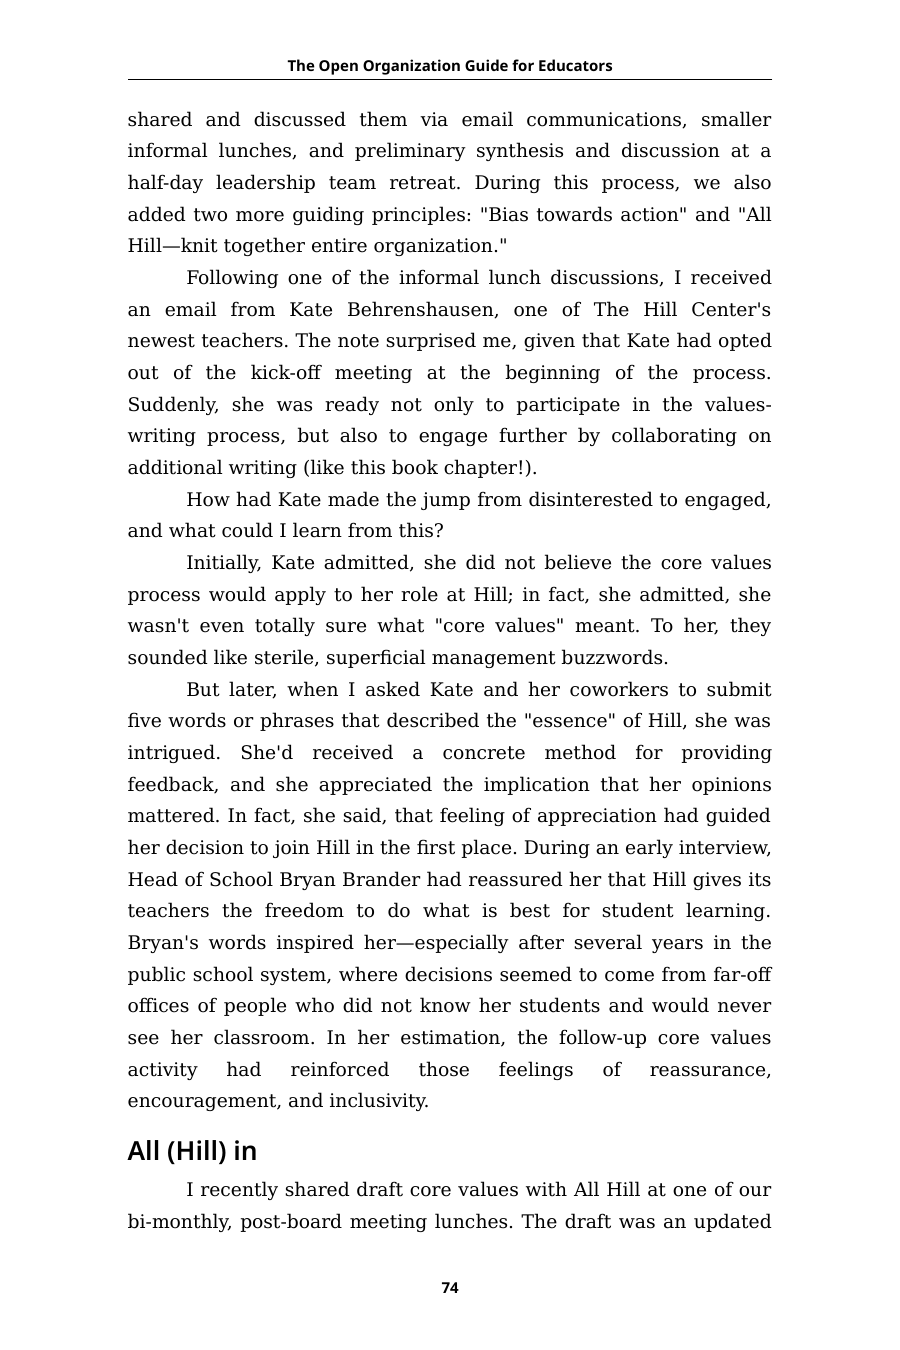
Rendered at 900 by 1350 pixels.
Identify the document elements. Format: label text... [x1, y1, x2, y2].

text But later, when I asked Kate and her coworkers to submit five words or phrases that described the "essence" of Hill, she was intrigued. She'd received a concrete method for providing feedback, and she appreciated the implication that her opinions mattered. In fact, she said, that feeling of appreciation had guided her decision to join Hill in the first place. During an early interview, Head of School Bryan Brander had reassured her that Hill gives its teachers the freedom to do what is best for student learning. Bryan's words inspired her—especially after several years in the public school system, where decisions seemed to come from far-off offices of people who did not know her students and would never see her classroom. In her estimation, the follow-up core values activity had reinforced those feelings of reassurance, encouragement, and inclusivity. [127, 679, 772, 1112]
subtitle All (Hill) in [127, 1137, 772, 1167]
text Initially, Kate admitted, she did not believe the core values process would apply to her role at Hill; in fact, she admitted, she wasn't even totally sure what "core values" meant. To her, they sounded like sterile, superficial management buzzwords. [127, 552, 772, 669]
text How had Kate made the jump from disinterested to engaged, and what could I learn from this? [127, 489, 772, 542]
text shared and discussed them via email communications, smaller informal lunches, and preliminary synthesis and discussion at a half-day leadership team retreat. During this process, we also added two more guiding principles: "Bias towards action" and "All Hill—knit together entire organization." [127, 109, 772, 257]
text I recently shared draft core values with All Hill at one of our bi-monthly, post-board meeting lunches. The draft was an updated [127, 1179, 772, 1233]
text Following one of the informal lunch discussions, I received an email from Kate Behrenshausen, one of The Hill Center's newest teachers. The note surprised me, given that Kate had opted out of the kick-off meeting at the beginning of the process. Suddenly, she was ready not only to participate in the values-writing process, but also to engage further by collaborating on additional writing (like this book chapter!). [127, 267, 772, 479]
